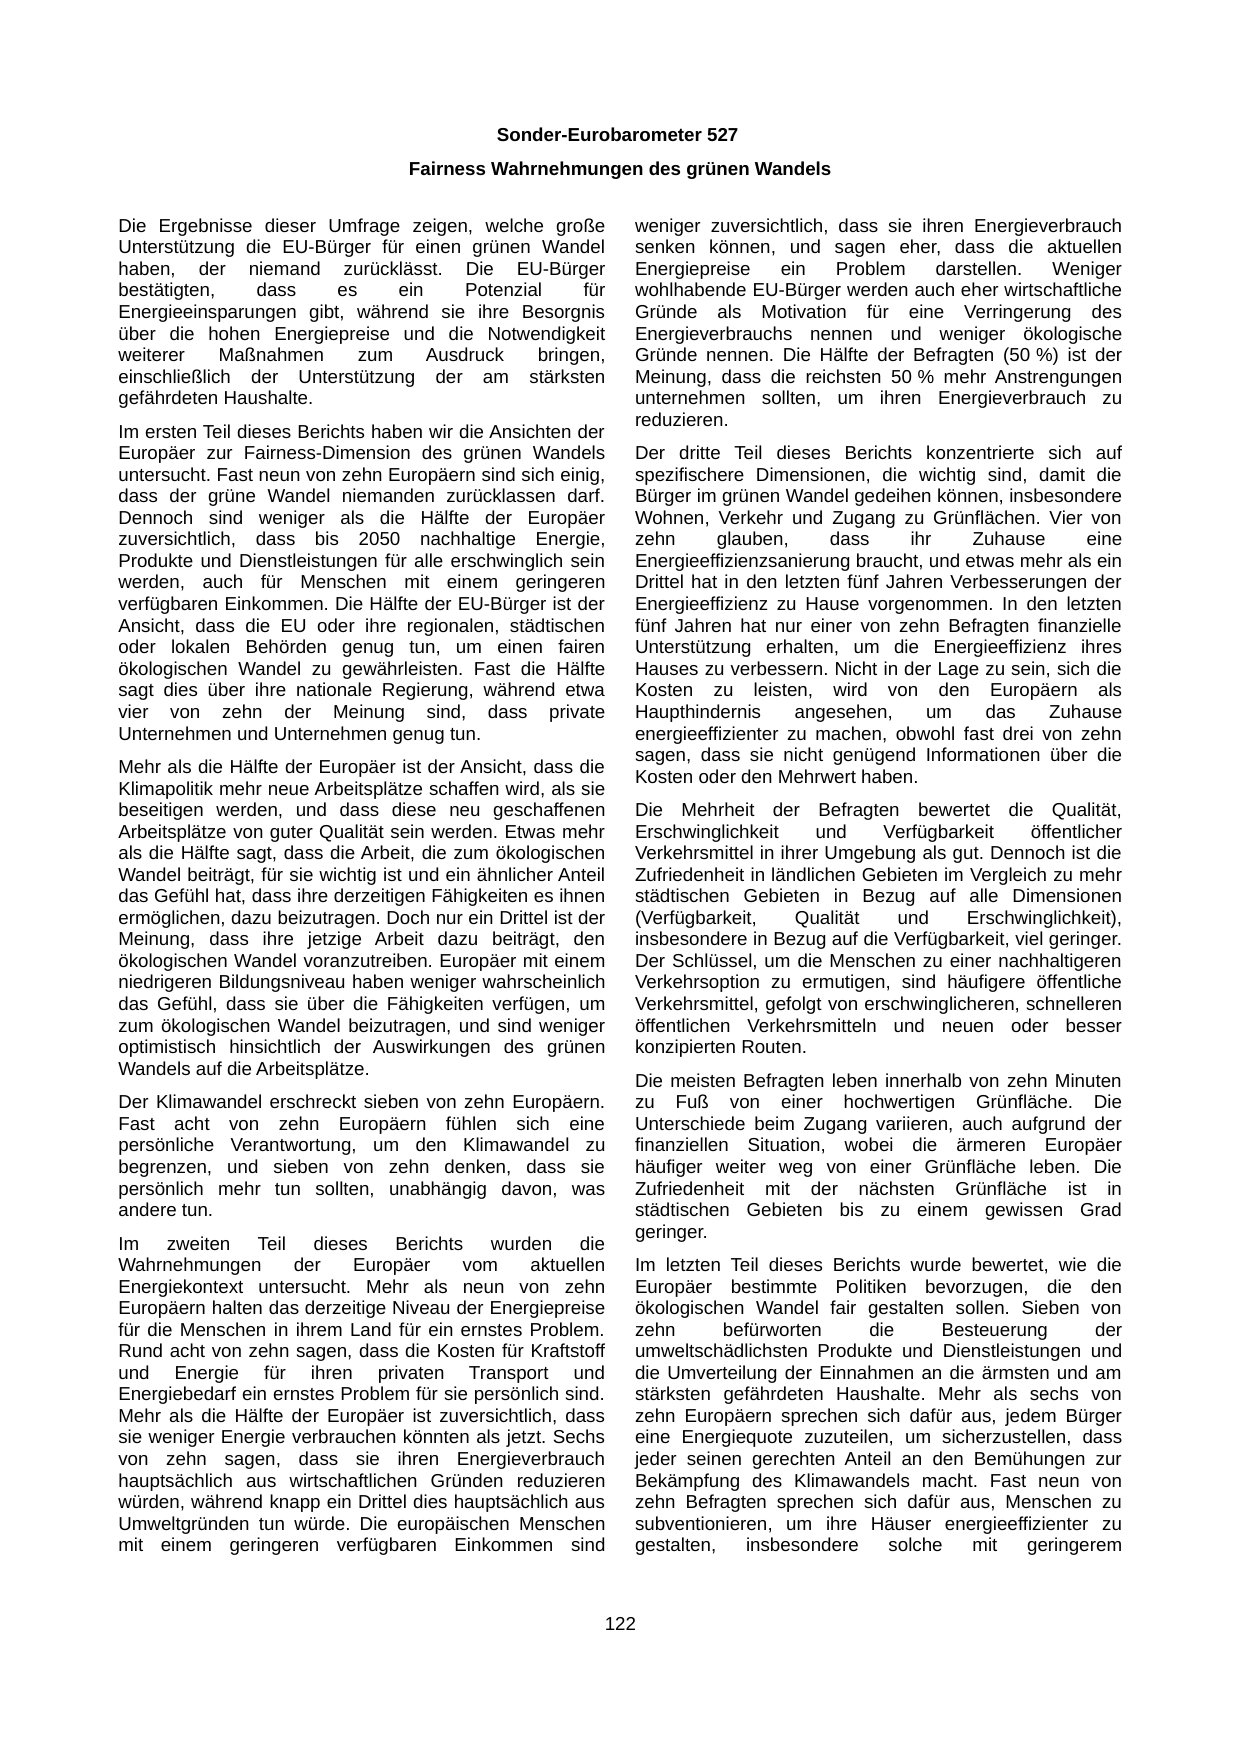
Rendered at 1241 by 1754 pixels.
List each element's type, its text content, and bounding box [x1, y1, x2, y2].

text Der dritte Teil dieses Berichts konzentrierte sich auf spezifischere Dimensionen, die wichtig sind, damit die Bürger im grünen Wandel gedeihen können, insbesondere Wohnen, Verkehr und Zugang zu Grünflächen. Vier von zehn glauben, dass ihr Zuhause eine Energieeffizienzsanierung braucht, und etwas mehr als ein Drittel hat in den letzten fünf Jahren Verbesserungen der Energieeffizienz zu Hause vorgenommen. In den letzten fünf Jahren hat nur einer von zehn Befragten finanzielle Unterstützung erhalten, um die Energieeffizienz ihres Hauses zu verbessern. Nicht in der Lage zu sein, sich die Kosten zu leisten, wird von den Europäern als Haupthindernis angesehen, um das Zuhause energieeffizienter zu machen, obwohl fast drei von zehn sagen, dass sie nicht genügend Informationen über die Kosten oder den Mehrwert haben. [635, 442, 1122, 787]
text Die meisten Befragten leben innerhalb von zehn Minuten zu Fuß von einer hochwertigen Grünfläche. Die Unterschiede beim Zugang variieren, auch aufgrund der finanziellen Situation, wobei die ärmeren Europäer häufiger weiter weg von einer Grünfläche leben. Die Zufriedenheit mit der nächsten Grünfläche ist in städtischen Gebieten bis zu einem gewissen Grad geringer. [635, 1069, 1122, 1242]
text Im ersten Teil dieses Berichts haben wir die Ansichten der Europäer zur Fairness-Dimension des grünen Wandels untersucht. Fast neun von zehn Europäern sind sich einig, dass der grüne Wandel niemanden zurücklassen darf. Dennoch sind weniger als die Hälfte der Europäer zuversichtlich, dass bis 2050 nachhaltige Energie, Produkte und Dienstleistungen für alle erschwinglich sein werden, auch für Menschen mit einem geringeren verfügbaren Einkommen. Die Hälfte der EU-Bürger ist der Ansicht, dass die EU oder ihre regionalen, städtischen oder lokalen Behörden genug tun, um einen fairen ökologischen Wandel zu gewährleisten. Fast die Hälfte sagt dies über ihre nationale Regierung, während etwa vier von zehn der Meinung sind, dass private Unternehmen und Unternehmen genug tun. [118, 420, 605, 744]
text Im letzten Teil dieses Berichts wurde bewertet, wie die Europäer bestimmte Politiken bevorzugen, die den ökologischen Wandel fair gestalten sollen. Sieben von zehn befürworten die Besteuerung der umweltschädlichsten Produkte und Dienstleistungen und die Umverteilung der Einnahmen an die ärmsten und am stärksten gefährdeten Haushalte. Mehr als sechs von zehn Europäern sprechen sich dafür aus, jedem Bürger eine Energiequote zuzuteilen, um sicherzustellen, dass jeder seinen gerechten Anteil an den Bemühungen zur Bekämpfung des Klimawandels macht. Fast neun von zehn Befragten sprechen sich dafür aus, Menschen zu subventionieren, um ihre Häuser energieeffizienter zu gestalten, insbesondere solche mit geringerem [635, 1254, 1122, 1556]
text Der Klimawandel erschreckt sieben von zehn Europäern. Fast acht von zehn Europäern fühlen sich eine persönliche Verantwortung, um den Klimawandel zu begrenzen, und sieben von zehn denken, dass sie persönlich mehr tun sollten, unabhängig davon, was andere tun. [118, 1091, 605, 1220]
text Die Mehrheit der Befragten bewertet die Qualität, Erschwinglichkeit und Verfügbarkeit öffentlicher Verkehrsmittel in ihrer Umgebung als gut. Dennoch ist die Zufriedenheit in ländlichen Gebieten im Vergleich zu mehr städtischen Gebieten in Bezug auf alle Dimensionen (Verfügbarkeit, Qualität und Erschwinglichkeit), insbesondere in Bezug auf die Verfügbarkeit, viel geringer. Der Schlüssel, um die Menschen zu einer nachhaltigeren Verkehrsoption zu ermutigen, sind häufigere öffentliche Verkehrsmittel, gefolgt von erschwinglicheren, schnelleren öffentlichen Verkehrsmitteln und neuen oder besser konzipierten Routen. [635, 799, 1122, 1058]
text weniger zuversichtlich, dass sie ihren Energieverbrauch senken können, und sagen eher, dass die aktuellen Energiepreise ein Problem darstellen. Weniger wohlhabende EU-Bürger werden auch eher wirtschaftliche Gründe als Motivation für eine Verringerung des Energieverbrauchs nennen und weniger ökologische Gründe nennen. Die Hälfte der Befragten (50 %) ist der Meinung, dass die reichsten 50 % mehr Anstrengungen unternehmen sollten, um ihren Energieverbrauch zu reduzieren. [635, 214, 1122, 430]
text Mehr als die Hälfte der Europäer ist der Ansicht, dass die Klimapolitik mehr neue Arbeitsplätze schaffen wird, als sie beseitigen werden, und dass diese neu geschaffenen Arbeitsplätze von guter Qualität sein werden. Etwas mehr als die Hälfte sagt, dass die Arbeit, die zum ökologischen Wandel beiträgt, für sie wichtig ist und ein ähnlicher Anteil das Gefühl hat, dass ihre derzeitigen Fähigkeiten es ihnen ermöglichen, dazu beizutragen. Doch nur ein Drittel ist der Meinung, dass ihre jetzige Arbeit dazu beiträgt, den ökologischen Wandel voranzutreiben. Europäer mit einem niedrigeren Bildungsniveau haben weniger wahrscheinlich das Gefühl, dass sie über die Fähigkeiten verfügen, um zum ökologischen Wandel beizutragen, und sind weniger optimistisch hinsichtlich der Auswirkungen des grünen Wandels auf die Arbeitsplätze. [118, 756, 605, 1079]
text Im zweiten Teil dieses Berichts wurden die Wahrnehmungen der Europäer vom aktuellen Energiekontext untersucht. Mehr als neun von zehn Europäern halten das derzeitige Niveau der Energiepreise für die Menschen in ihrem Land für ein ernstes Problem. Rund acht von zehn sagen, dass die Kosten für Kraftstoff und Energie für ihren privaten Transport und Energiebedarf ein ernstes Problem für sie persönlich sind. Mehr als die Hälfte der Europäer ist zuversichtlich, dass sie weniger Energie verbrauchen könnten als jetzt. Sechs von zehn sagen, dass sie ihren Energieverbrauch hauptsächlich aus wirtschaftlichen Gründen reduzieren würden, während knapp ein Drittel dies hauptsächlich aus Umweltgründen tun würde. Die europäischen Menschen mit einem geringeren verfügbaren Einkommen sind [118, 1232, 605, 1556]
text Die Ergebnisse dieser Umfrage zeigen, welche große Unterstützung die EU-Bürger für einen grünen Wandel haben, der niemand zurücklässt. Die EU-Bürger bestätigten, dass es ein Potenzial für Energieeinsparungen gibt, während sie ihre Besorgnis über die hohen Energiepreise und die Notwendigkeit weiterer Maßnahmen zum Ausdruck bringen, einschließlich der Unterstützung der am stärksten gefährdeten Haushalte. [118, 214, 605, 408]
